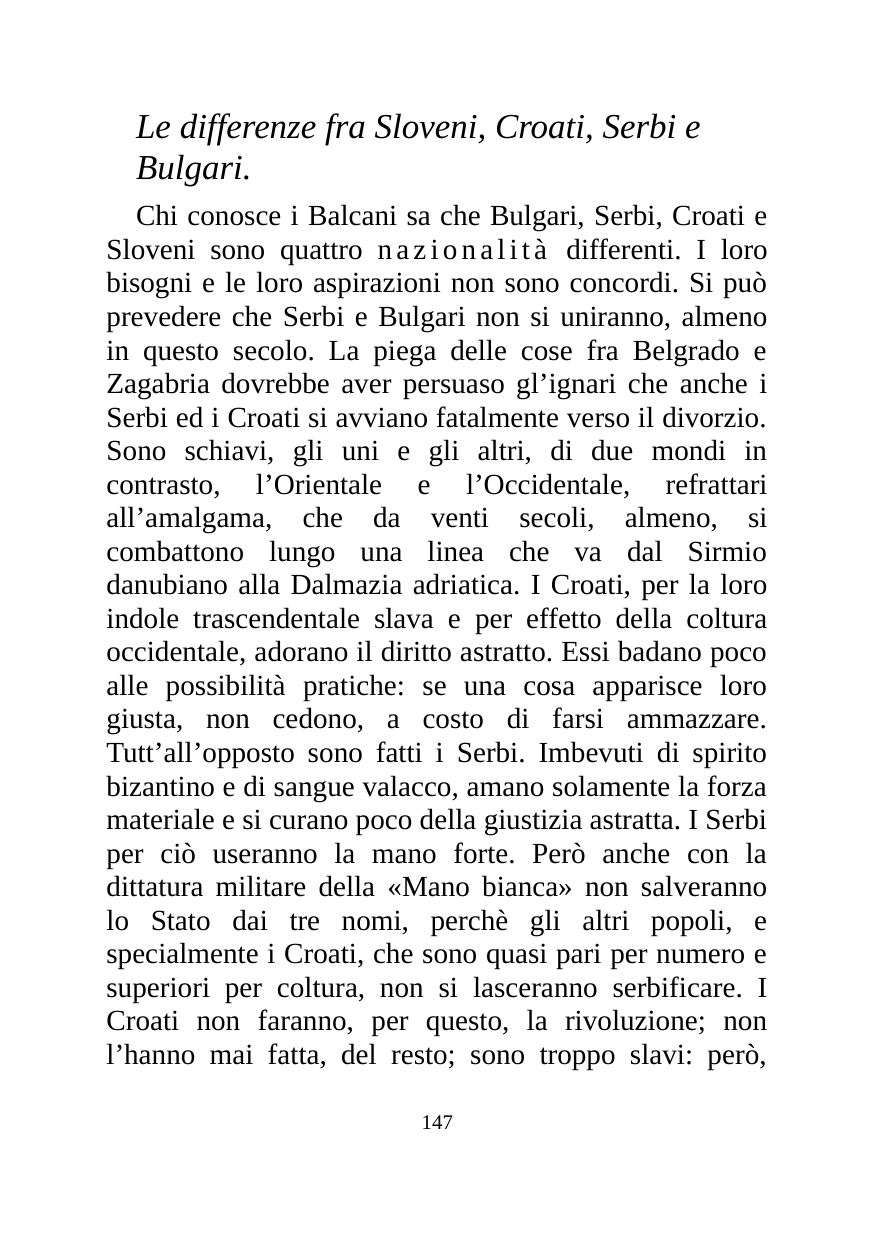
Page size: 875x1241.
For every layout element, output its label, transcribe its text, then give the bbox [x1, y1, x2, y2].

subtitle Le differenze fra Sloveni, Croati, Serbi e Bulgari. [136, 106, 768, 187]
text Chi conosce i Balcani sa che Bulgari, Serbi, Croati e Sloveni sono quattro nazionalità differenti. I loro bisogni e le loro aspirazioni non sono concordi. Si può prevedere che Serbi e Bulgari non si uniranno, almeno in questo secolo. La piega delle cose fra Belgrado e Zagabria dovrebbe aver persuaso gl’ignari che anche i Serbi ed i Croati si avviano fatalmente verso il divorzio. Sono schiavi, gli uni e gli altri, di due mondi in contrasto, l’Orientale e l’Occidentale, refrattari all’amalgama, che da venti secoli, almeno, si combattono lungo una linea che va dal Sirmio danubiano alla Dalmazia adriatica. I Croati, per la loro indole trascendentale slava e per effetto della coltura occidentale, adorano il diritto astratto. Essi badano poco alle possibilità pratiche: se una cosa apparisce loro giusta, non cedono, a costo di farsi ammazzare. Tutt’all’opposto sono fatti i Serbi. Imbevuti di spirito bizantino e di sangue valacco, amano solamente la forza materiale e si curano poco della giustizia astratta. I Serbi per ciò useranno la mano forte. Però anche con la dittatura militare della «Mano bianca» non salveranno lo Stato dai tre nomi, perchè gli altri popoli, e specialmente i Croati, che sono quasi pari per numero e superiori per coltura, non si lasceranno serbificare. I Croati non faranno, per questo, la rivoluzione; non l’hanno mai fatta, del resto; sono troppo slavi: però, [106, 198, 768, 1071]
